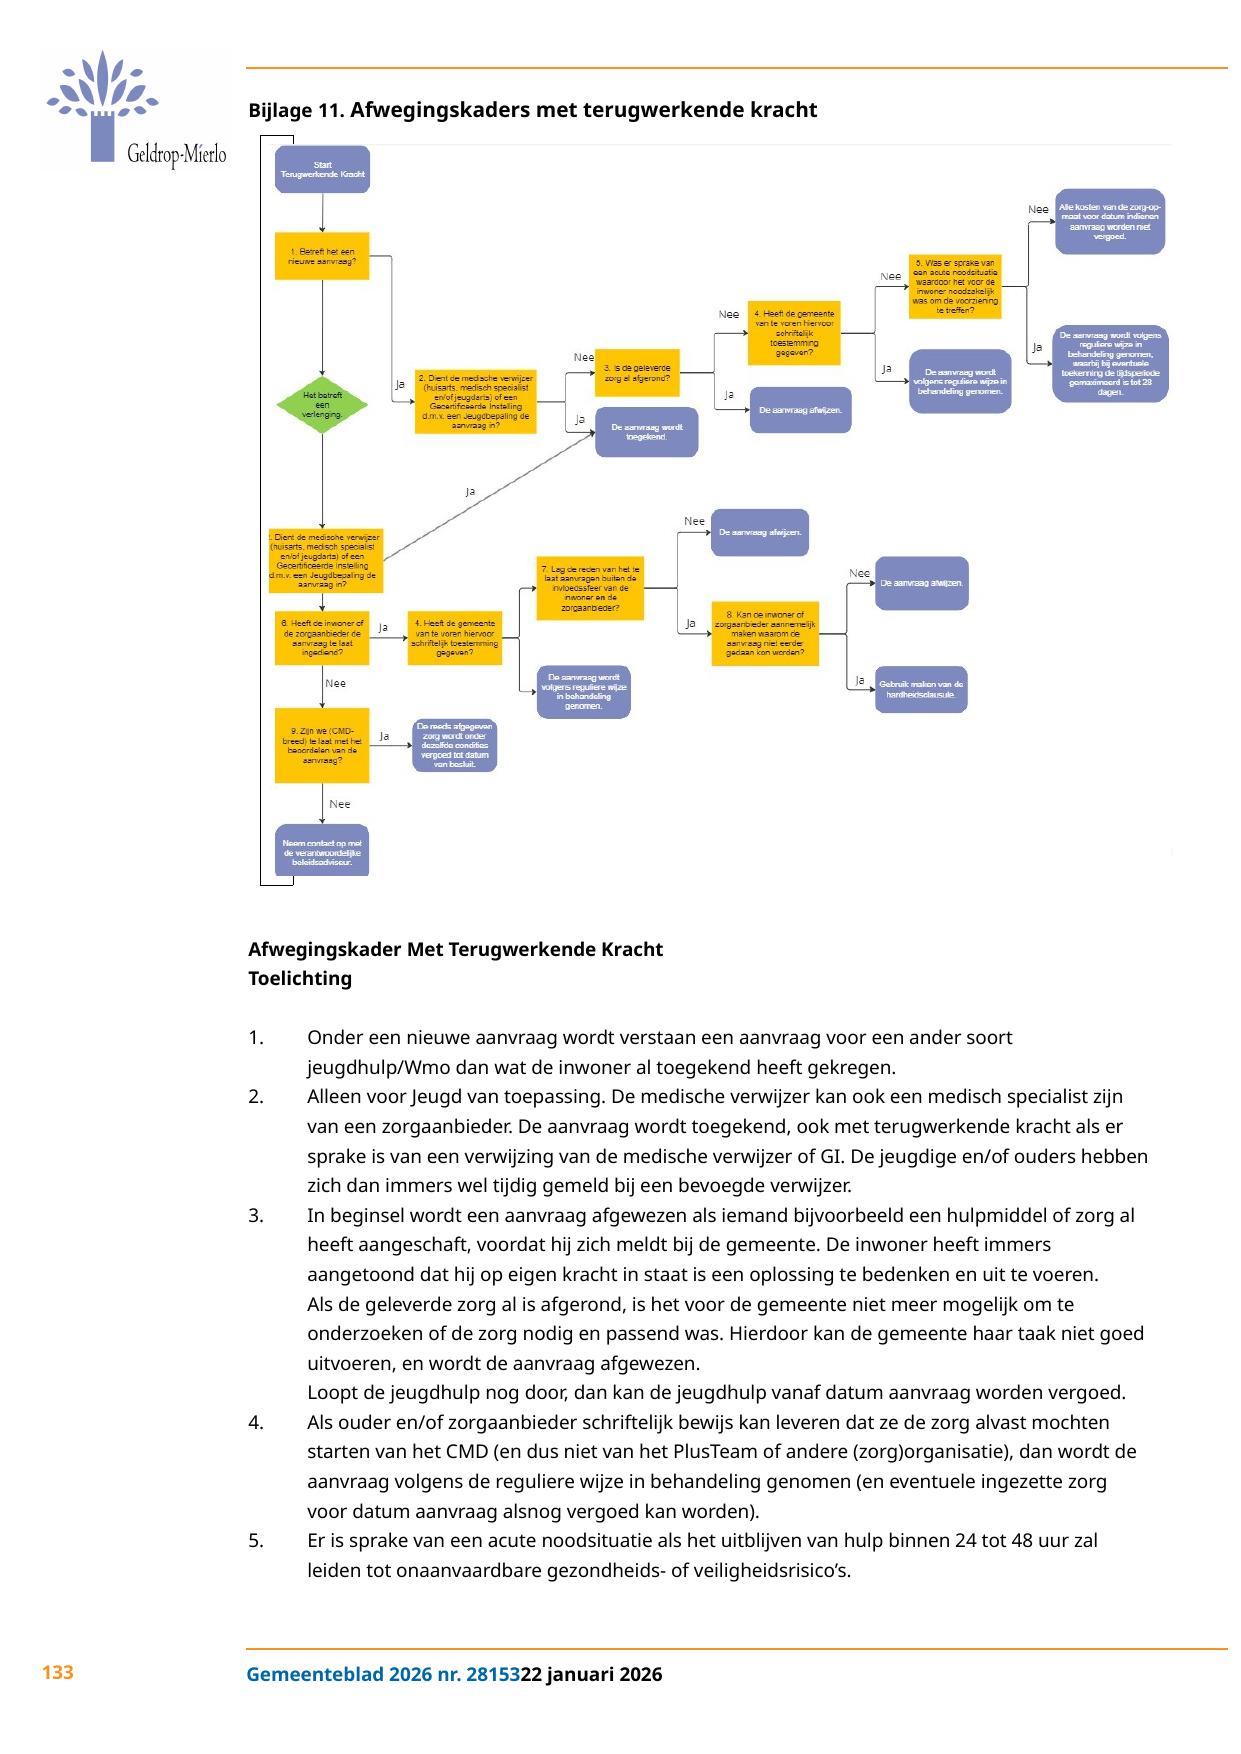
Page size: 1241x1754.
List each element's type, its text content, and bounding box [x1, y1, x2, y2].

text Bijlage 11. Afwegingskaders met terugwerkende kracht [248, 95, 1152, 123]
list In beginsel wordt een aanvraag afgewezen als iemand bijvoorbeeld een hulpmiddel of zorg al heeft aangeschaft, voordat hij zich meldt bij de gemeente. De inwoner heeft immers aangetoond dat hij op eigen kracht in staat is een oplossing te bedenken en uit te voeren. [248, 1202, 1152, 1287]
picture [41, 47, 231, 172]
list Alleen voor Jeugd van toepassing. De medische verwijzer kan ook een medisch specialist zijn van een zorgaanbieder. De aanvraag wordt toegekend, ook met terugwerkende kracht als er sprake is van een verwijzing van de medische verwijzer of GI. De jeugdige en/of ouders hebben zich dan immers wel tijdig gemeld bij een bevoegde verwijzer. [248, 1084, 1152, 1198]
list Loopt de jeugdhulp nog door, dan kan de jeugdhulp vanaf datum aanvraag worden vergoed. [248, 1379, 1152, 1405]
list Er is sprake van een acute noodsituatie als het uitblijven van hulp binnen 24 tot 48 uur zal leiden tot onaanvaardbare gezondheids- of veiligheidsrisico’s. [248, 1527, 1152, 1583]
list Onder een nieuwe aanvraag wordt verstaan een aanvraag voor een ander soort jeugdhulp/Wmo dan wat de inwoner al toegekend heeft gekregen. [248, 1024, 1152, 1080]
list Als ouder en/of zorgaanbieder schriftelijk bewijs kan leveren dat ze de zorg alvast mochten starten van het CMD (en dus niet van het PlusTeam of andere (zorg)organisatie), dan wordt de aanvraag volgens de reguliere wijze in behandeling genomen (en eventuele ingezette zorg voor datum aanvraag alsnog vergoed kan worden). [248, 1409, 1152, 1524]
picture [268, 144, 1173, 876]
text Toelichting [248, 965, 1152, 991]
text Afwegingskader Met Terugwerkende Kracht [248, 936, 1152, 962]
list Als de geleverde zorg al is afgerond, is het voor de gemeente niet meer mogelijk om te onderzoeken of de zorg nodig en passend was. Hierdoor kan de gemeente haar taak niet goed uitvoeren, en wordt de aanvraag afgewezen. [248, 1291, 1152, 1376]
